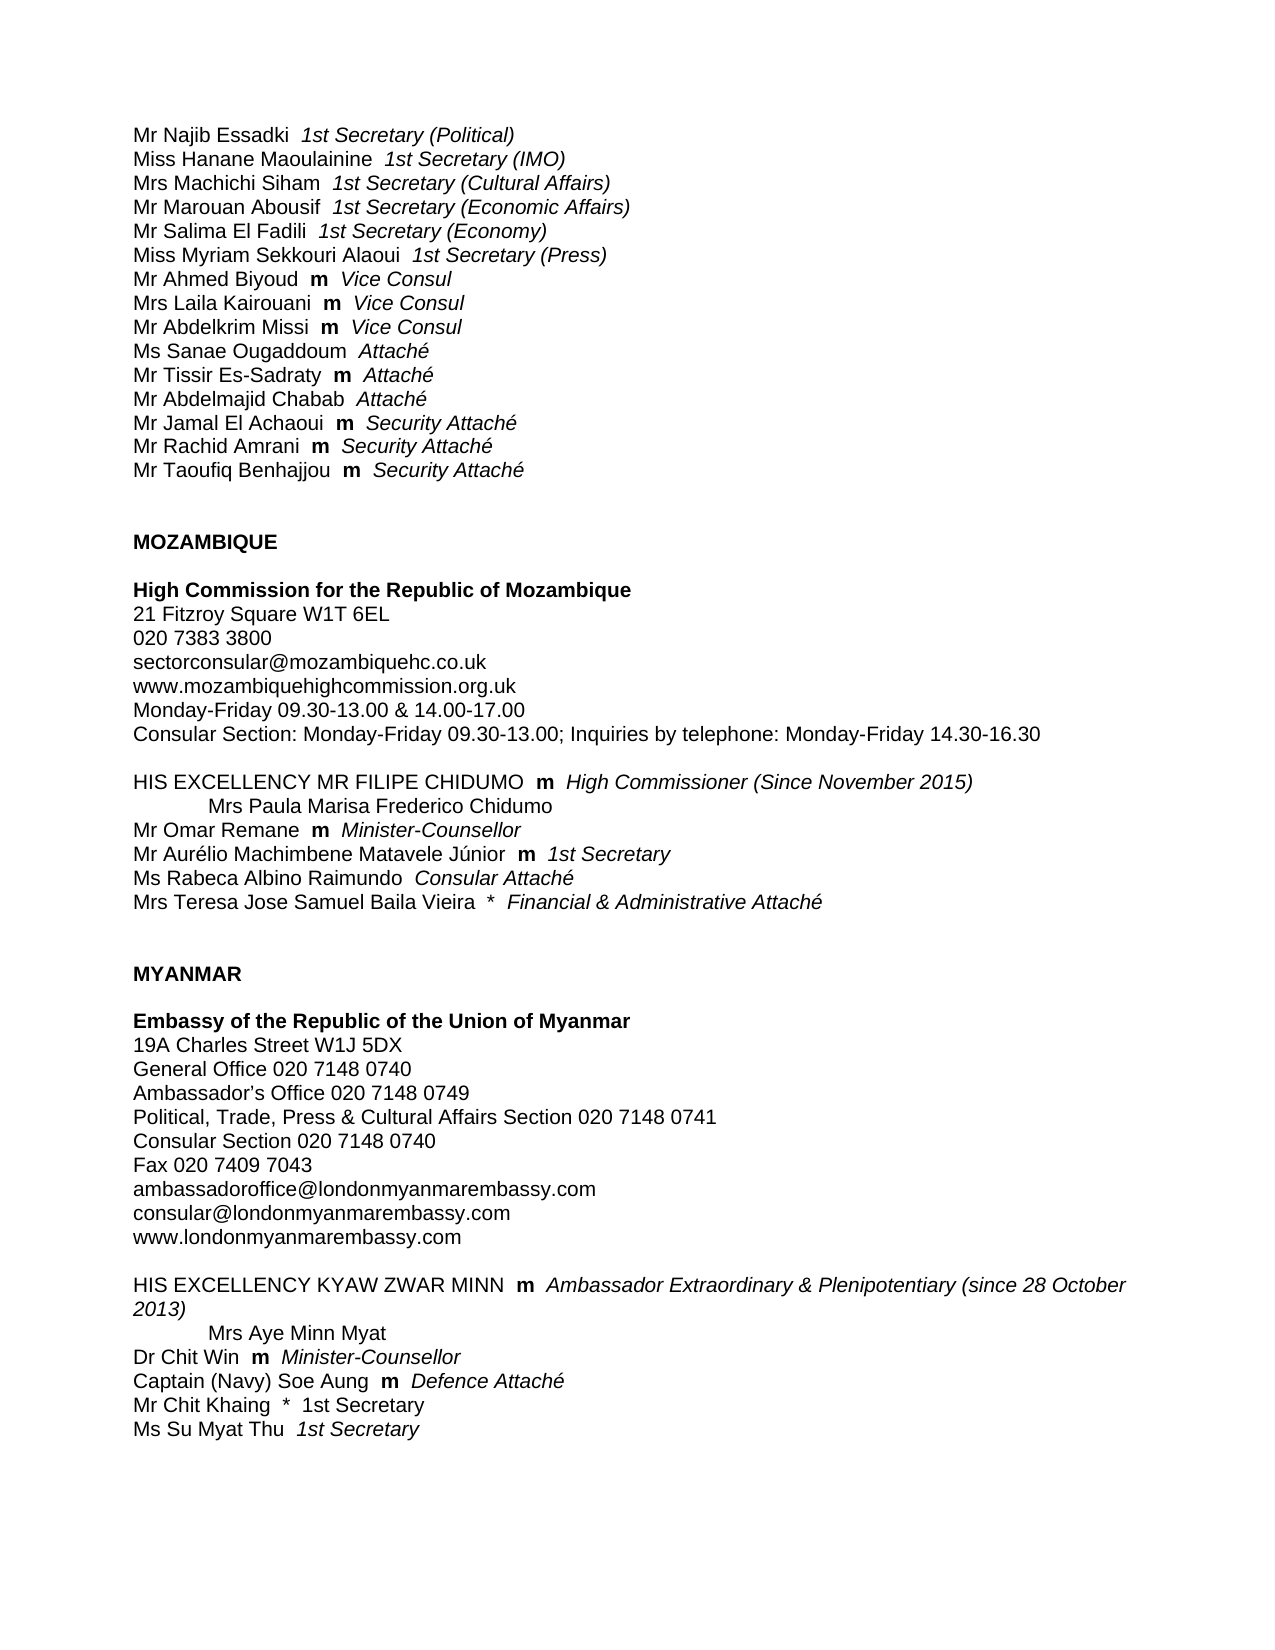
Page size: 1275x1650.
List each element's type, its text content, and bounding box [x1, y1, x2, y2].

text Ms Sanae Ougaddoum Attaché [133, 338, 1181, 362]
text MYANMAR [133, 961, 1181, 985]
text Mr Omar Remane m Minister-Counsellor [133, 818, 1181, 842]
text Miss Myriam Sekkouri Alaoui 1st Secretary (Press) [133, 243, 1181, 267]
text Mrs Teresa Jose Samuel Baila Vieira * Financial & Administrative Attaché [133, 889, 1181, 913]
text www.londonmyanmarembassy.com [133, 1225, 1181, 1249]
text Consular Section: Monday-Friday 09.30-13.00; Inquiries by telephone: Monday-Friday 14.30-16.30 [133, 722, 1181, 746]
text Mr Marouan Abousif 1st Secretary (Economic Affairs) [133, 195, 1181, 219]
text Mr Rachid Amrani m Security Attaché [133, 434, 1181, 458]
text General Office 020 7148 0740 [133, 1057, 1181, 1081]
text Mr Najib Essadki 1st Secretary (Political) [133, 123, 1181, 147]
text HIS EXCELLENCY KYAW ZWAR MINN m Ambassador Extraordinary & Plenipotentiary (since 28 October 2013) [133, 1273, 1181, 1321]
text 21 Fitzroy Square W1T 6EL [133, 602, 1181, 626]
text Mr Chit Khaing * 1st Secretary [133, 1393, 1181, 1417]
text Mr Abdelmajid Chabab Attaché [133, 386, 1181, 410]
text Mr Abdelkrim Missi m Vice Consul [133, 314, 1181, 338]
text Ms Su Myat Thu 1st Secretary [133, 1417, 1181, 1441]
text Dr Chit Win m Minister-Counsellor [133, 1345, 1181, 1369]
text ambassadoroffice@londonmyanmarembassy.com [133, 1177, 1181, 1201]
text Mrs Aye Minn Myat [133, 1321, 1181, 1345]
text Mr Salima El Fadili 1st Secretary (Economy) [133, 219, 1181, 243]
text Mrs Laila Kairouani m Vice Consul [133, 291, 1181, 314]
text Consular Section 020 7148 0740 [133, 1129, 1181, 1153]
text Mr Ahmed Biyoud m Vice Consul [133, 267, 1181, 291]
text consular@londonmyanmarembassy.com [133, 1201, 1181, 1225]
text Mrs Paula Marisa Frederico Chidumo [133, 794, 1181, 818]
text Mr Tissir Es-Sadraty m Attaché [133, 362, 1181, 386]
text Mr Jamal El Achaoui m Security Attaché [133, 410, 1181, 434]
text Miss Hanane Maoulainine 1st Secretary (IMO) [133, 147, 1181, 171]
text Mr Taoufiq Benhajjou m Security Attaché [133, 458, 1181, 482]
text sectorconsular@mozambiquehc.co.uk [133, 650, 1181, 674]
text Fax 020 7409 7043 [133, 1153, 1181, 1177]
text Mrs Machichi Siham 1st Secretary (Cultural Affairs) [133, 171, 1181, 195]
text www.mozambiquehighcommission.org.uk [133, 674, 1181, 698]
text 020 7383 3800 [133, 626, 1181, 650]
text HIS EXCELLENCY MR FILIPE CHIDUMO m High Commissioner (Since November 2015) [133, 770, 1181, 794]
text Ms Rabeca Albino Raimundo Consular Attaché [133, 866, 1181, 889]
text Mr Aurélio Machimbene Matavele Júnior m 1st Secretary [133, 842, 1181, 866]
text MOZAMBIQUE [133, 530, 1181, 554]
text High Commission for the Republic of Mozambique [133, 578, 1181, 602]
text Captain (Navy) Soe Aung m Defence Attaché [133, 1369, 1181, 1393]
text 19A Charles Street W1J 5DX [133, 1033, 1181, 1057]
text Political, Trade, Press & Cultural Affairs Section 020 7148 0741 [133, 1105, 1181, 1129]
text Monday-Friday 09.30-13.00 & 14.00-17.00 [133, 698, 1181, 722]
text Ambassador’s Office 020 7148 0749 [133, 1081, 1181, 1105]
text Embassy of the Republic of the Union of Myanmar [133, 1009, 1181, 1033]
